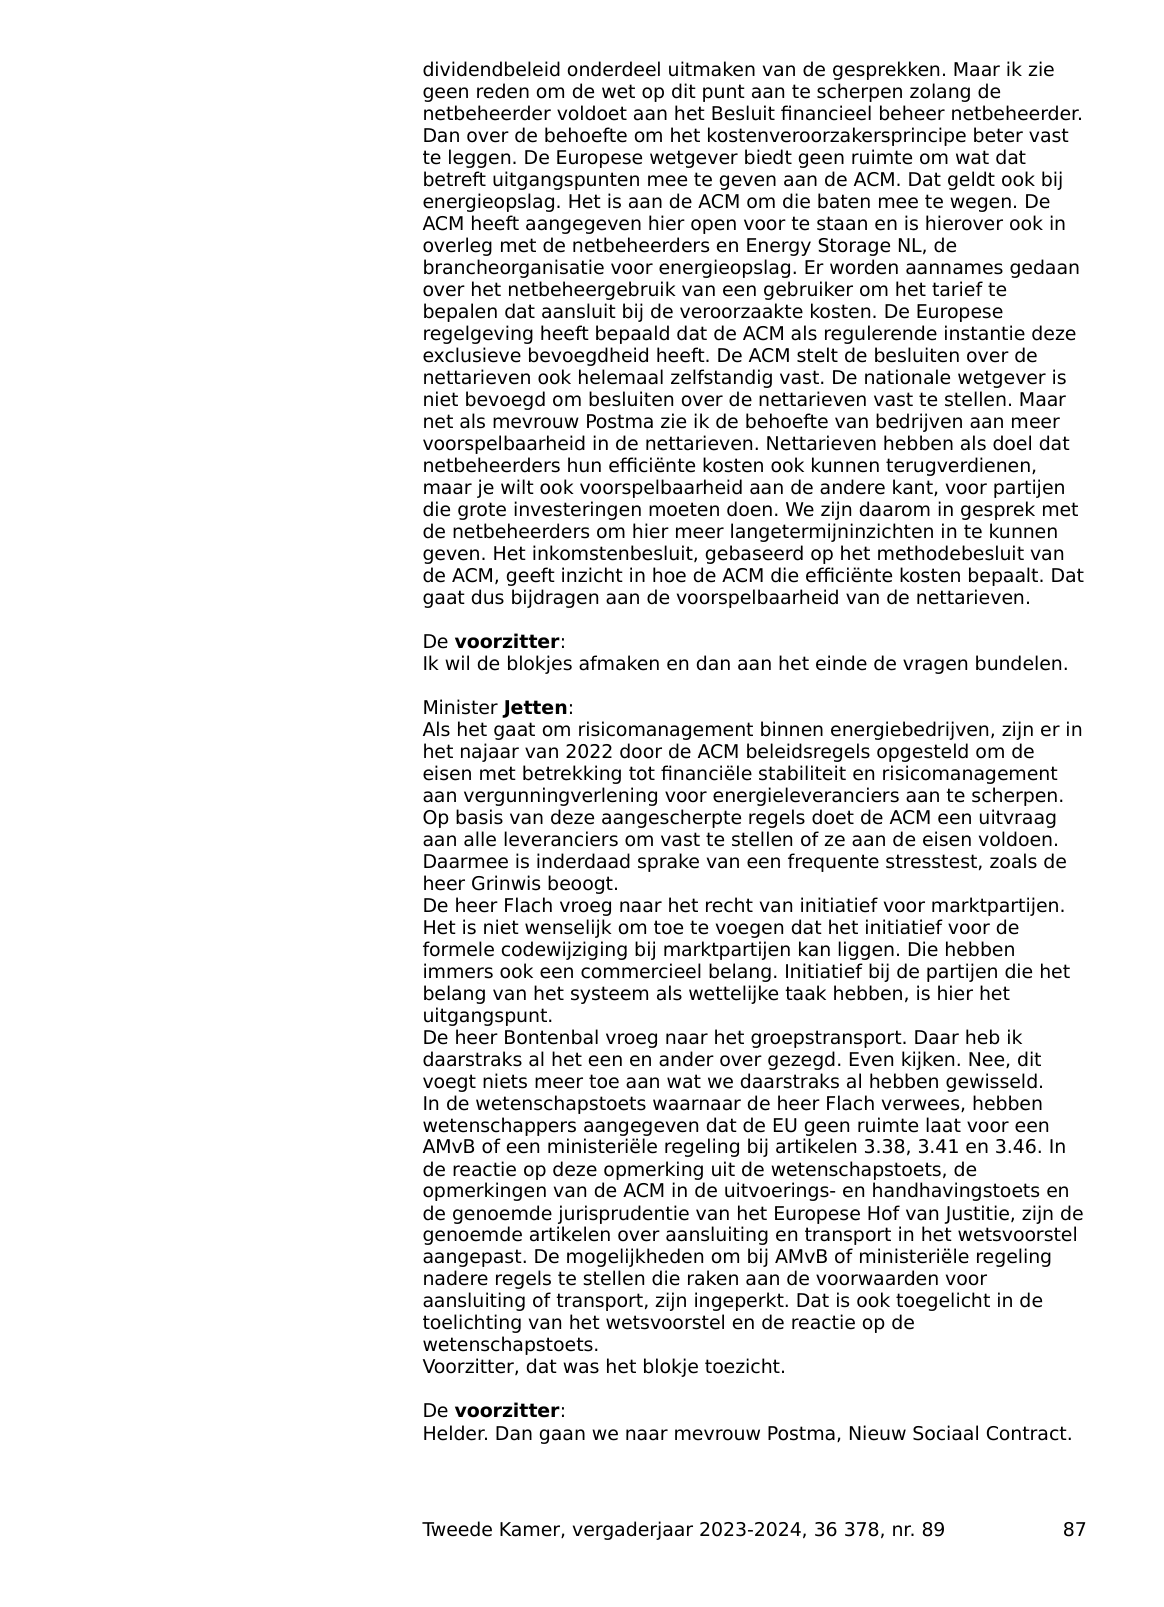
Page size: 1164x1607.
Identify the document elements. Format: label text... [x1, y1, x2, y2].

text Dan over de behoefte om het kostenveroorzakersprincipe beter vast te leggen. De Europese wetgever biedt geen ruimte om wat dat betreft uitgangspunten mee te geven aan de ACM. Dat geldt ook bij energieopslag. Het is aan de ACM om die baten mee te wegen. De ACM heeft aangegeven hier open voor te staan en is hierover ook in overleg met de netbeheerders en Energy Storage NL, de brancheorganisatie voor energieopslag. Er worden aannames gedaan over het netbeheergebruik van een gebruiker om het tarief te bepalen dat aansluit bij de veroorzaakte kosten. De Europese regelgeving heeft bepaald dat de ACM als regulerende instantie deze exclusieve bevoegdheid heeft. De ACM stelt de besluiten over de nettarieven ook helemaal zelfstandig vast. De nationale wetgever is niet bevoegd om besluiten over de nettarieven vast te stellen. Maar net als mevrouw Postma zie ik de behoefte van bedrijven aan meer voorspelbaarheid in de nettarieven. Nettarieven hebben als doel dat netbeheerders hun efficiënte kosten ook kunnen terugverdienen, maar je wilt ook voorspelbaarheid aan de andere kant, voor partijen die grote investeringen moeten doen. We zijn daarom in gesprek met de netbeheerders om hier meer langetermijninzichten in te kunnen geven. Het inkomstenbesluit, gebaseerd op het methodebesluit van de ACM, geeft inzicht in hoe de ACM die efficiënte kosten bepaalt. Dat gaat dus bijdragen aan de voorspelbaarheid van de nettarieven. [422, 125, 1087, 608]
text De voorzitter: [422, 631, 1087, 653]
text De heer Flach vroeg naar het recht van initiatief voor marktpartijen. Het is niet wenselijk om toe te voegen dat het initiatief voor de formele codewijziging bij marktpartijen kan liggen. Die hebben immers ook een commercieel belang. Initiatief bij de partijen die het belang van het systeem als wettelijke taak hebben, is hier het uitgangspunt. [422, 895, 1087, 1027]
text In de wetenschapstoets waarnaar de heer Flach verwees, hebben wetenschappers aangegeven dat de EU geen ruimte laat voor een AMvB of een ministeriële regeling bij artikelen 3.38, 3.41 en 3.46. In de reactie op deze opmerking uit de wetenschapstoets, de opmerkingen van de ACM in de uitvoerings- en handhavingstoets en de genoemde jurisprudentie van het Europese Hof van Justitie, zijn de genoemde artikelen over aansluiting en transport in het wetsvoorstel aangepast. De mogelijkheden om bij AMvB of ministeriële regeling nadere regels te stellen die raken aan de voorwaarden voor aansluiting of transport, zijn ingeperkt. Dat is ook toegelicht in de toelichting van het wetsvoorstel en de reactie op de wetenschapstoets. [422, 1092, 1087, 1356]
text Minister Jetten: [422, 697, 1087, 719]
text De heer Bontenbal vroeg naar het groepstransport. Daar heb ik daarstraks al het een en ander over gezegd. Even kijken. Nee, dit voegt niets meer toe aan wat we daarstraks al hebben gewisseld. [422, 1027, 1087, 1092]
text De voorzitter: [422, 1400, 1087, 1422]
text Ik wil de blokjes afmaken en dan aan het einde de vragen bundelen. [422, 653, 1087, 675]
text Als het gaat om risicomanagement binnen energiebedrijven, zijn er in het najaar van 2022 door de ACM beleidsregels opgesteld om de eisen met betrekking tot financiële stabiliteit en risicomanagement aan vergunningverlening voor energieleveranciers aan te scherpen. Op basis van deze aangescherpte regels doet de ACM een uitvraag aan alle leveranciers om vast te stellen of ze aan de eisen voldoen. Daarmee is inderdaad sprake van een frequente stresstest, zoals de heer Grinwis beoogt. [422, 719, 1087, 895]
text Helder. Dan gaan we naar mevrouw Postma, Nieuw Sociaal Contract. [422, 1422, 1087, 1444]
text Voorzitter, dat was het blokje toezicht. [422, 1356, 1087, 1378]
text dividendbeleid onderdeel uitmaken van de gesprekken. Maar ik zie geen reden om de wet op dit punt aan te scherpen zolang de netbeheerder voldoet aan het Besluit financieel beheer netbeheerder. [422, 59, 1087, 125]
